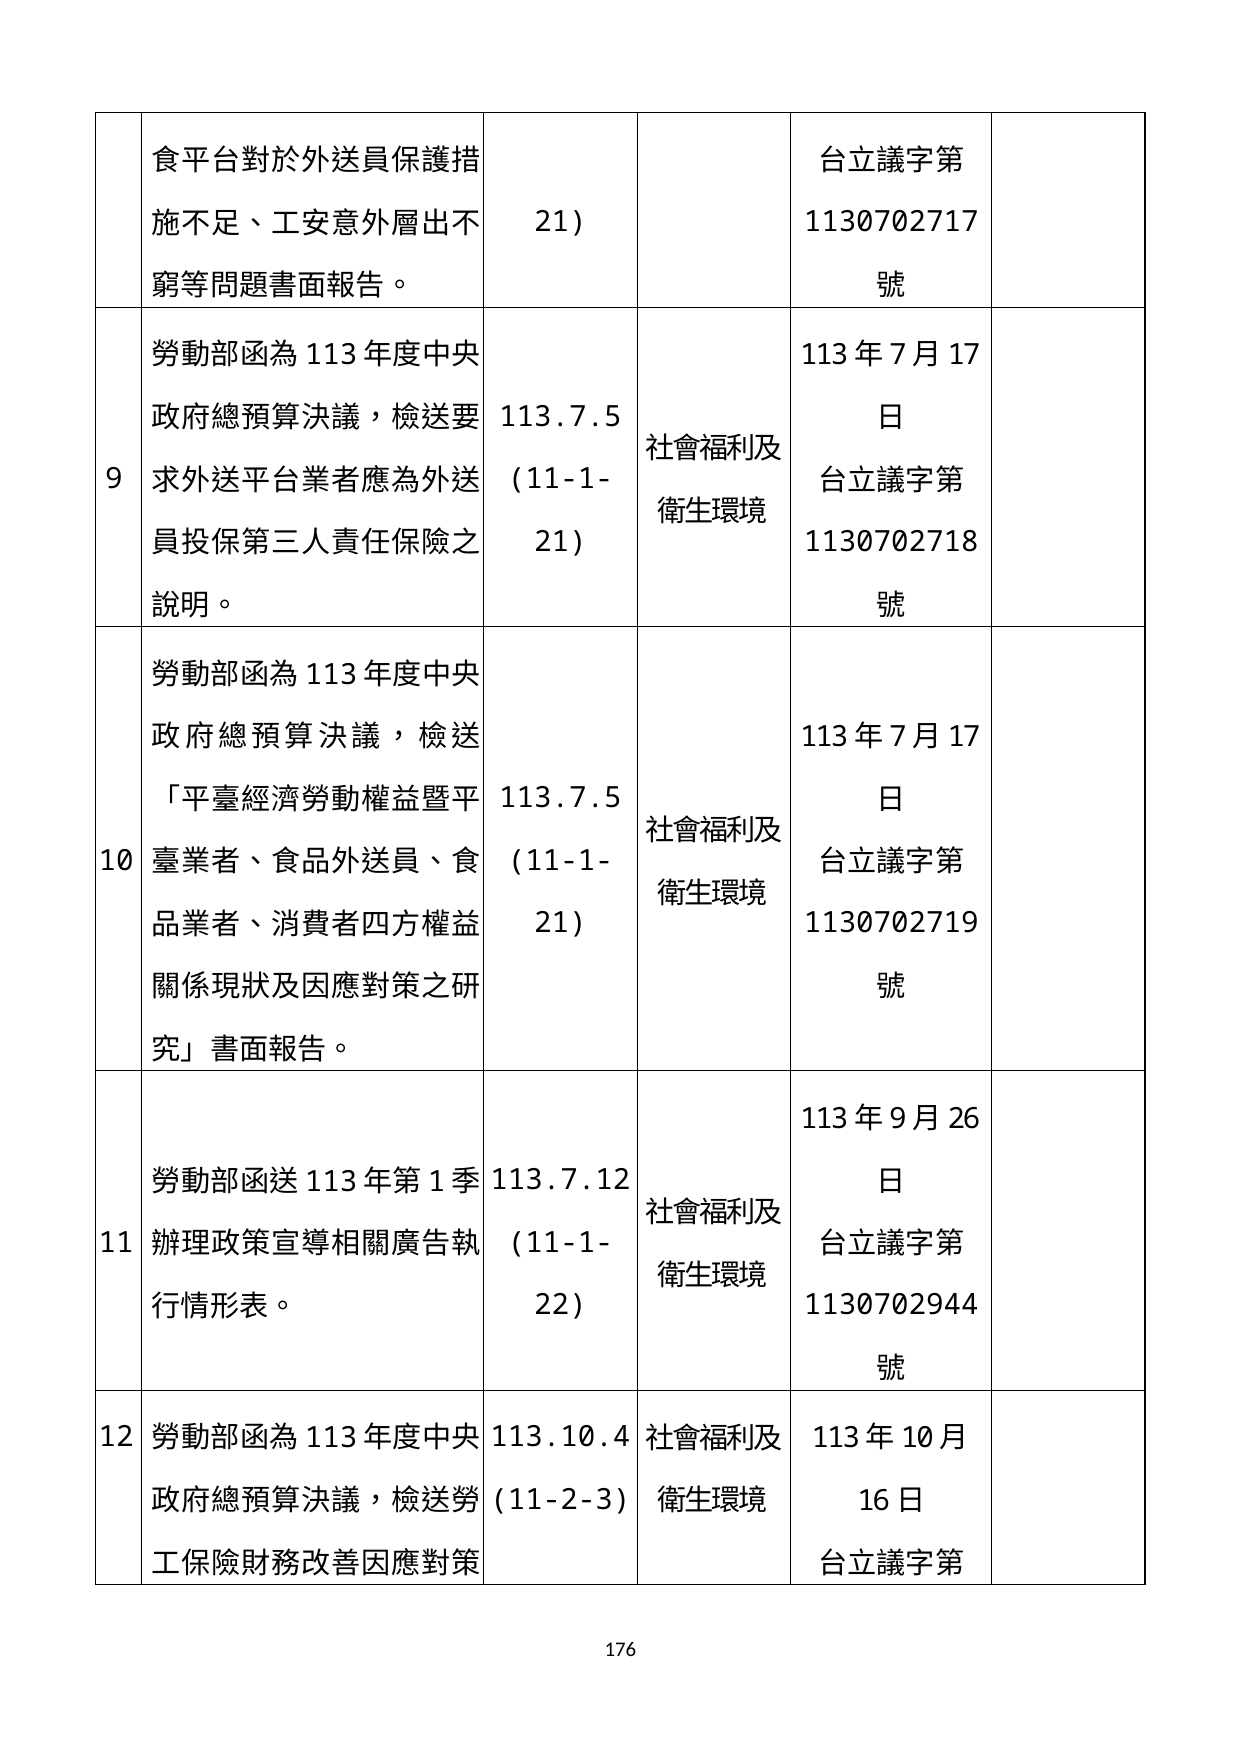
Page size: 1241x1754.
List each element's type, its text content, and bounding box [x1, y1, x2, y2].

table_cell [992, 627, 1144, 1070]
table_cell [992, 1391, 1144, 1584]
table_cell 113年7月17日 台立議字第1130702719號 [791, 627, 991, 1070]
table_cell [96, 627, 141, 1070]
table_cell 勞動部函為113年度中央政府總預算決議，檢送勞工保險財務改善因應對策 [142, 1391, 483, 1584]
table_cell [96, 308, 141, 626]
table_cell [96, 1391, 141, 1584]
table_cell 21) [484, 113, 637, 307]
table_cell 食平台對於外送員保護措施不足、工安意外層出不窮等問題書面報告。 [142, 113, 483, 307]
table_cell 113.7.5 (11-1-21) [484, 627, 637, 1070]
table_cell 113.7.5 (11-1-21) [484, 308, 637, 626]
table_cell [992, 308, 1144, 626]
table_cell [96, 1071, 141, 1390]
table_cell 勞動部函送113年第1季辦理政策宣導相關廣告執行情形表。 [142, 1071, 483, 1390]
table_cell 113年10月16日 台立議字第 [791, 1391, 991, 1584]
table_cell [992, 1071, 1144, 1390]
table_cell 社會福利及衛生環境 [638, 1391, 790, 1584]
table_cell [638, 113, 790, 307]
table_cell 社會福利及衛生環境 [638, 627, 790, 1070]
table_cell 113年9月26日 台立議字第1130702944號 [791, 1071, 991, 1390]
table_cell 社會福利及衛生環境 [638, 308, 790, 626]
table_cell 113年7月17日 台立議字第1130702718號 [791, 308, 991, 626]
table_cell 113.7.12 (11-1-22) [484, 1071, 637, 1390]
table_cell 勞動部函為113年度中央政府總預算決議，檢送「平臺經濟勞動權益暨平臺業者、食品外送員、食品業者、消費者四方權益關係現狀及因應對策之研究」書面報告。 [142, 627, 483, 1070]
table_cell [992, 113, 1144, 307]
table_cell 勞動部函為113年度中央政府總預算決議，檢送要求外送平台業者應為外送員投保第三人責任保險之說明。 [142, 308, 483, 626]
table_cell [96, 113, 141, 307]
table_cell 社會福利及衛生環境 [638, 1071, 790, 1390]
table_cell 台立議字第1130702717號 [791, 113, 991, 307]
table_cell 113.10.4 (11-2-3) [484, 1391, 637, 1584]
